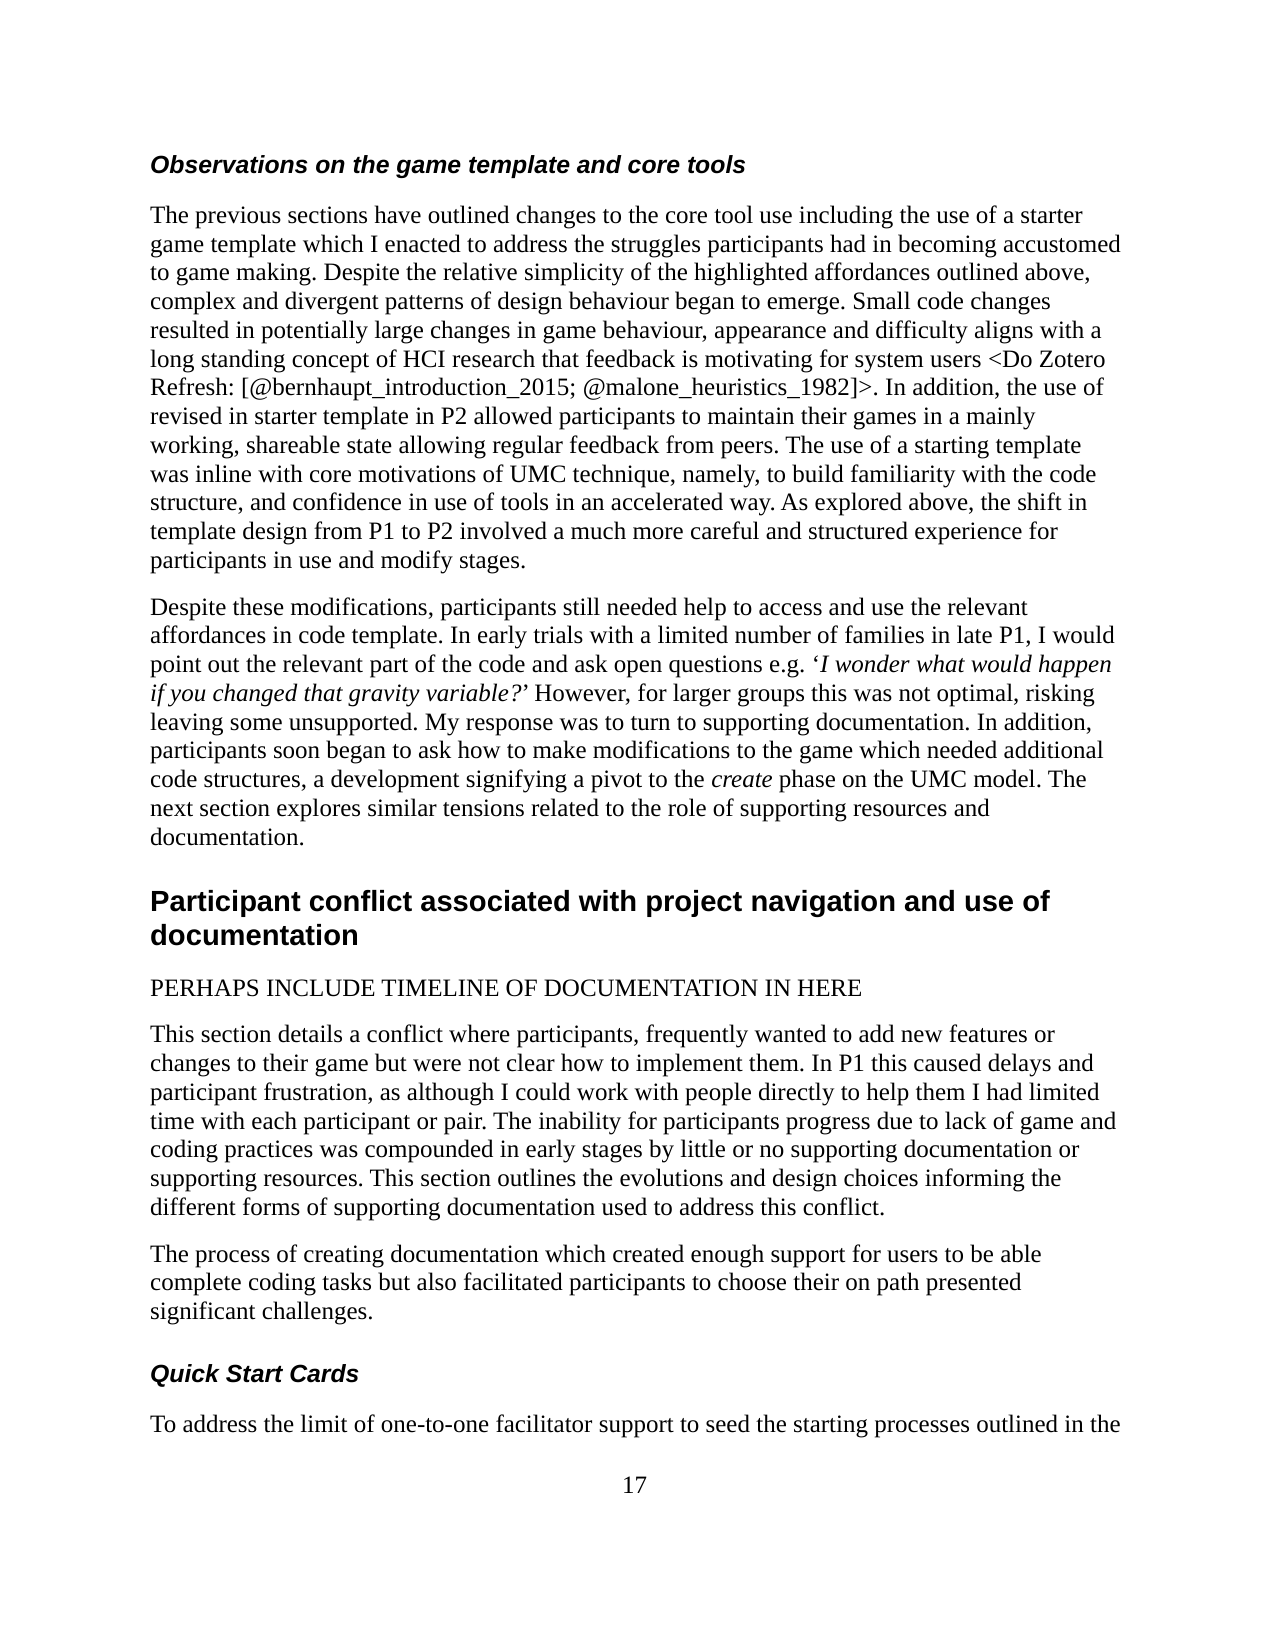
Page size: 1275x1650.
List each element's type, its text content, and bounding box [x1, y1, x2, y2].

text The previous sections have outlined changes to the core tool use including the use of a starter game template which I enacted to address the struggles participants had in becoming accustomed to game making. Despite the relative simplicity of the highlighted affordances outlined above, complex and divergent patterns of design behaviour began to emerge. Small code changes resulted in potentially large changes in game behaviour, appearance and difficulty aligns with a long standing concept of HCI research that feedback is motivating for system users <Do Zotero Refresh: [@bernhaupt_introduction_2015; @malone_heuristics_1982]>. In addition, the use of revised in starter template in P2 allowed participants to maintain their games in a mainly working, shareable state allowing regular feedback from peers. The use of a starting template was inline with core motivations of UMC technique, namely, to build familiarity with the code structure, and confidence in use of tools in an accelerated way. As explored above, the shift in template design from P1 to P2 involved a much more careful and structured experience for participants in use and modify stages. [150, 200, 1125, 574]
text PERHAPS INCLUDE TIMELINE OF DOCUMENTATION IN HERE [150, 973, 1125, 1002]
text Despite these modifications, participants still needed help to access and use the relevant affordances in code template. In early trials with a limited number of families in late P1, I would point out the relevant part of the code and ask open questions e.g. ‘I wonder what would happen if you changed that gravity variable?’ However, for larger groups this was not optimal, risking leaving some unsupported. My response was to turn to supporting documentation. In addition, participants soon began to ask how to make modifications to the game which needed additional code structures, a development signifying a pivot to the create phase on the UMC model. The next section explores similar tensions related to the role of supporting resources and documentation. [150, 592, 1125, 850]
subtitle Observations on the game template and core tools [150, 150, 1125, 178]
text To address the limit of one-to-one facilitator support to seed the starting processes outlined in the [150, 1409, 1125, 1438]
subtitle Participant conflict associated with project navigation and use of documentation [150, 884, 1125, 951]
text The process of creating documentation which created enough support for users to be able complete coding tasks but also facilitated participants to choose their on path presented significant challenges. [150, 1239, 1125, 1325]
text This section details a conflict where participants, frequently wanted to add new features or changes to their game but were not clear how to implement them. In P1 this caused delays and participant frustration, as although I could work with people directly to help them I had limited time with each participant or pair. The inability for participants progress due to lack of game and coding practices was compounded in early stages by little or no supporting documentation or supporting resources. This section outlines the evolutions and design choices informing the different forms of supporting documentation used to address this conflict. [150, 1019, 1125, 1221]
subtitle Quick Start Cards [150, 1359, 1125, 1387]
